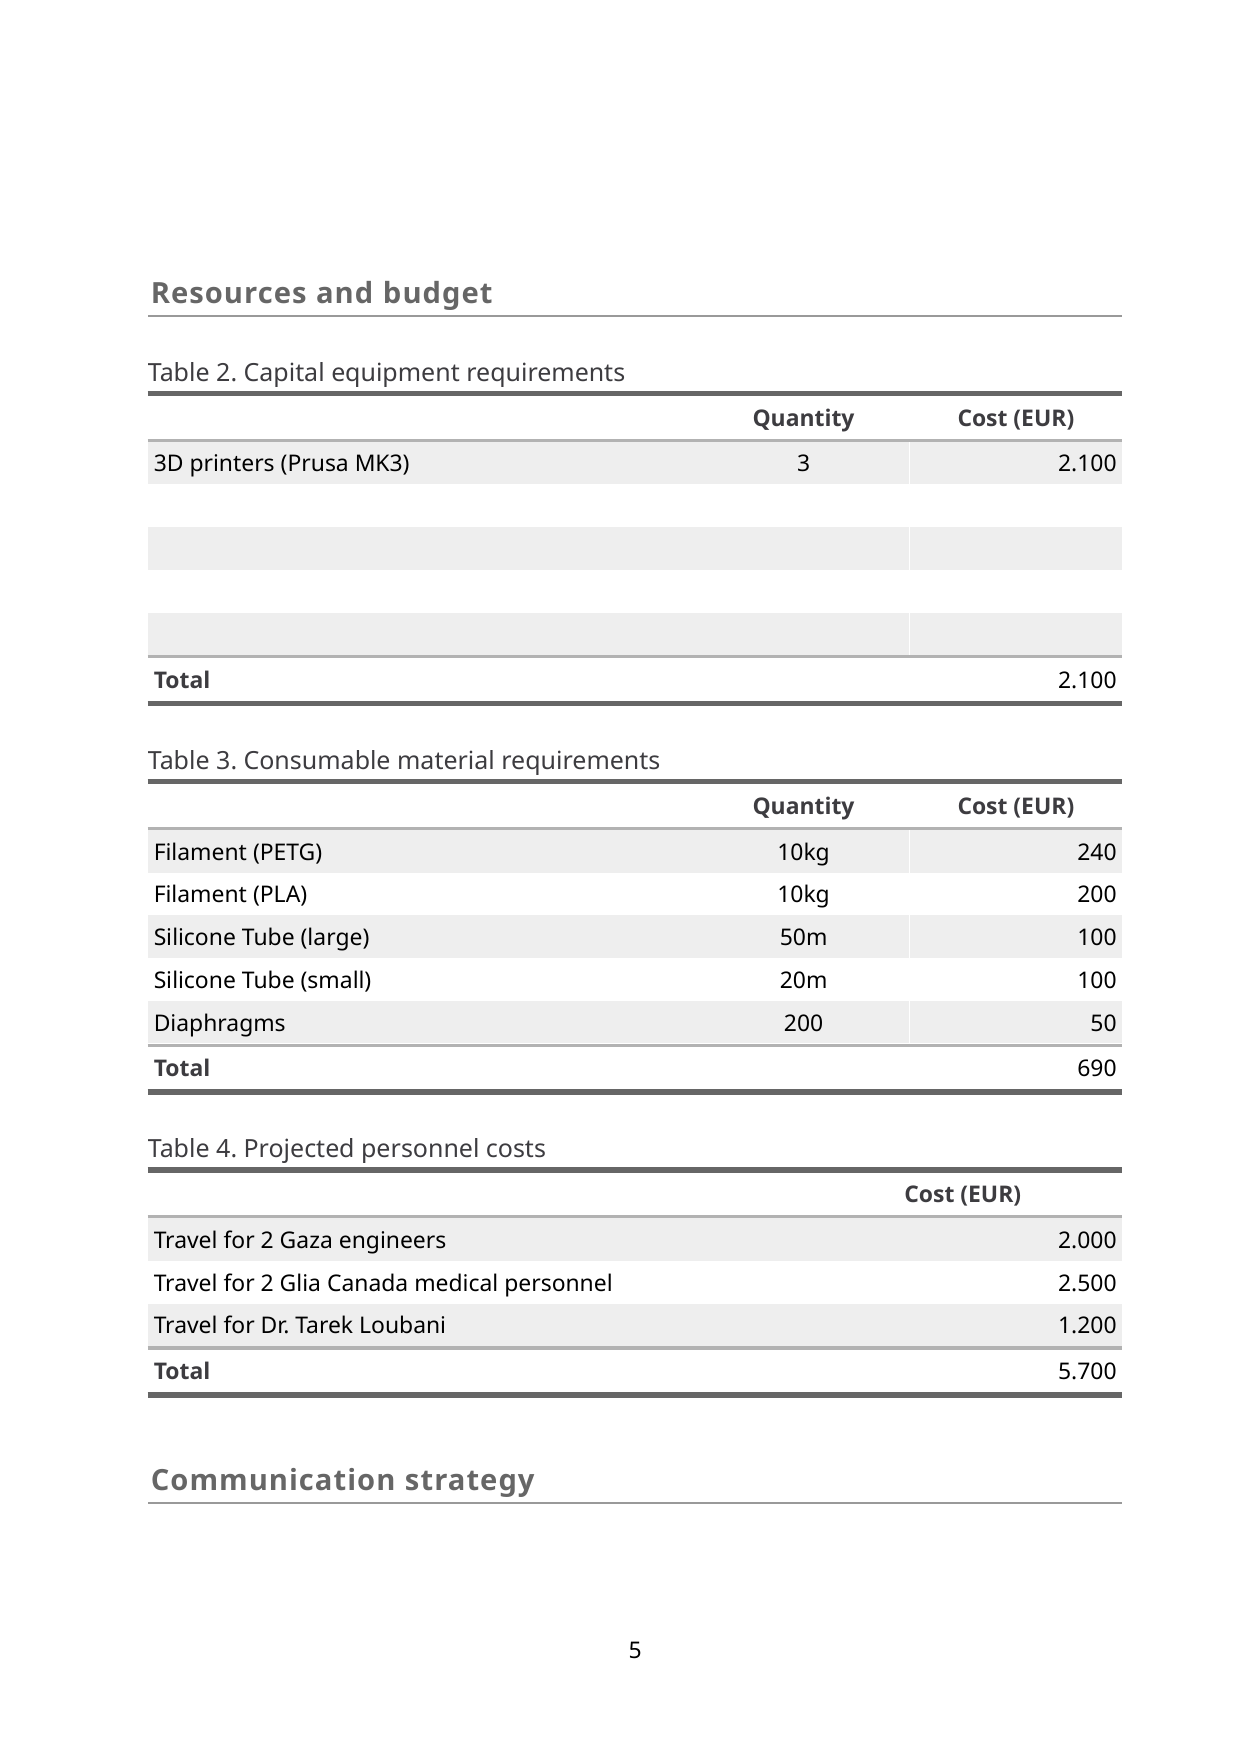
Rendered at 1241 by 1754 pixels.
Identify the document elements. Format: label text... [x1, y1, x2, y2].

table_cell 200 [697, 1001, 909, 1043]
table_header Cost (EUR) [910, 784, 1122, 827]
text Table 3. Consumable material requirements [148, 743, 1122, 777]
table_cell [910, 570, 1122, 612]
text Table 2. Capital equipment requirements [148, 354, 1122, 388]
table_cell Filament (PLA) [148, 873, 697, 915]
table_cell Travel for 2 Glia Canada medical personnel [148, 1261, 803, 1304]
table_cell [148, 570, 697, 612]
table_header [148, 784, 697, 827]
table_cell Silicone Tube (large) [148, 915, 697, 958]
table_cell [697, 570, 909, 612]
table_cell [148, 527, 697, 570]
table_cell [148, 613, 697, 655]
table_cell 2.100 [910, 442, 1122, 484]
subtitle Communication strategy [148, 1457, 1122, 1502]
table_cell 50 [910, 1001, 1122, 1043]
table_cell 240 [910, 830, 1122, 873]
table_cell [148, 484, 697, 527]
table_header Quantity [697, 784, 909, 827]
table_cell 20m [697, 958, 909, 1001]
subtitle Resources and budget [148, 269, 1122, 315]
table_cell [910, 527, 1122, 570]
table_cell 1.200 [803, 1304, 1122, 1346]
table_cell Total [148, 1350, 803, 1392]
table_cell [697, 527, 909, 570]
table_header Cost (EUR) [910, 396, 1122, 438]
table_header [148, 396, 697, 438]
table_cell Silicone Tube (small) [148, 958, 697, 1001]
table_cell 690 [910, 1047, 1122, 1089]
table_cell 2.100 [910, 658, 1122, 701]
table_cell 10kg [697, 830, 909, 873]
table_cell [697, 658, 909, 701]
table_cell 3 [697, 442, 909, 484]
table_cell [910, 484, 1122, 527]
table_header Quantity [697, 396, 909, 438]
table_cell 10kg [697, 873, 909, 915]
table_cell [697, 1047, 909, 1089]
table_cell [910, 613, 1122, 655]
table_cell Travel for 2 Gaza engineers [148, 1218, 803, 1261]
table_cell Travel for Dr. Tarek Loubani [148, 1304, 803, 1346]
table_cell 2.000 [803, 1218, 1122, 1261]
table_cell Diaphragms [148, 1001, 697, 1043]
table_cell 2.500 [803, 1261, 1122, 1304]
table_cell Filament (PETG) [148, 830, 697, 873]
table_cell 3D printers (Prusa MK3) [148, 442, 697, 484]
table_cell 100 [910, 958, 1122, 1001]
table_header [148, 1173, 803, 1215]
table_cell [697, 484, 909, 527]
table_header Cost (EUR) [803, 1173, 1122, 1215]
table_cell 5.700 [803, 1350, 1122, 1392]
text Table 4. Projected personnel costs [148, 1131, 1122, 1165]
table_cell 50m [697, 915, 909, 958]
table_cell 100 [910, 915, 1122, 958]
table_cell Total [148, 658, 697, 701]
table_cell [697, 613, 909, 655]
table_cell 200 [910, 873, 1122, 915]
table_cell Total [148, 1047, 697, 1089]
